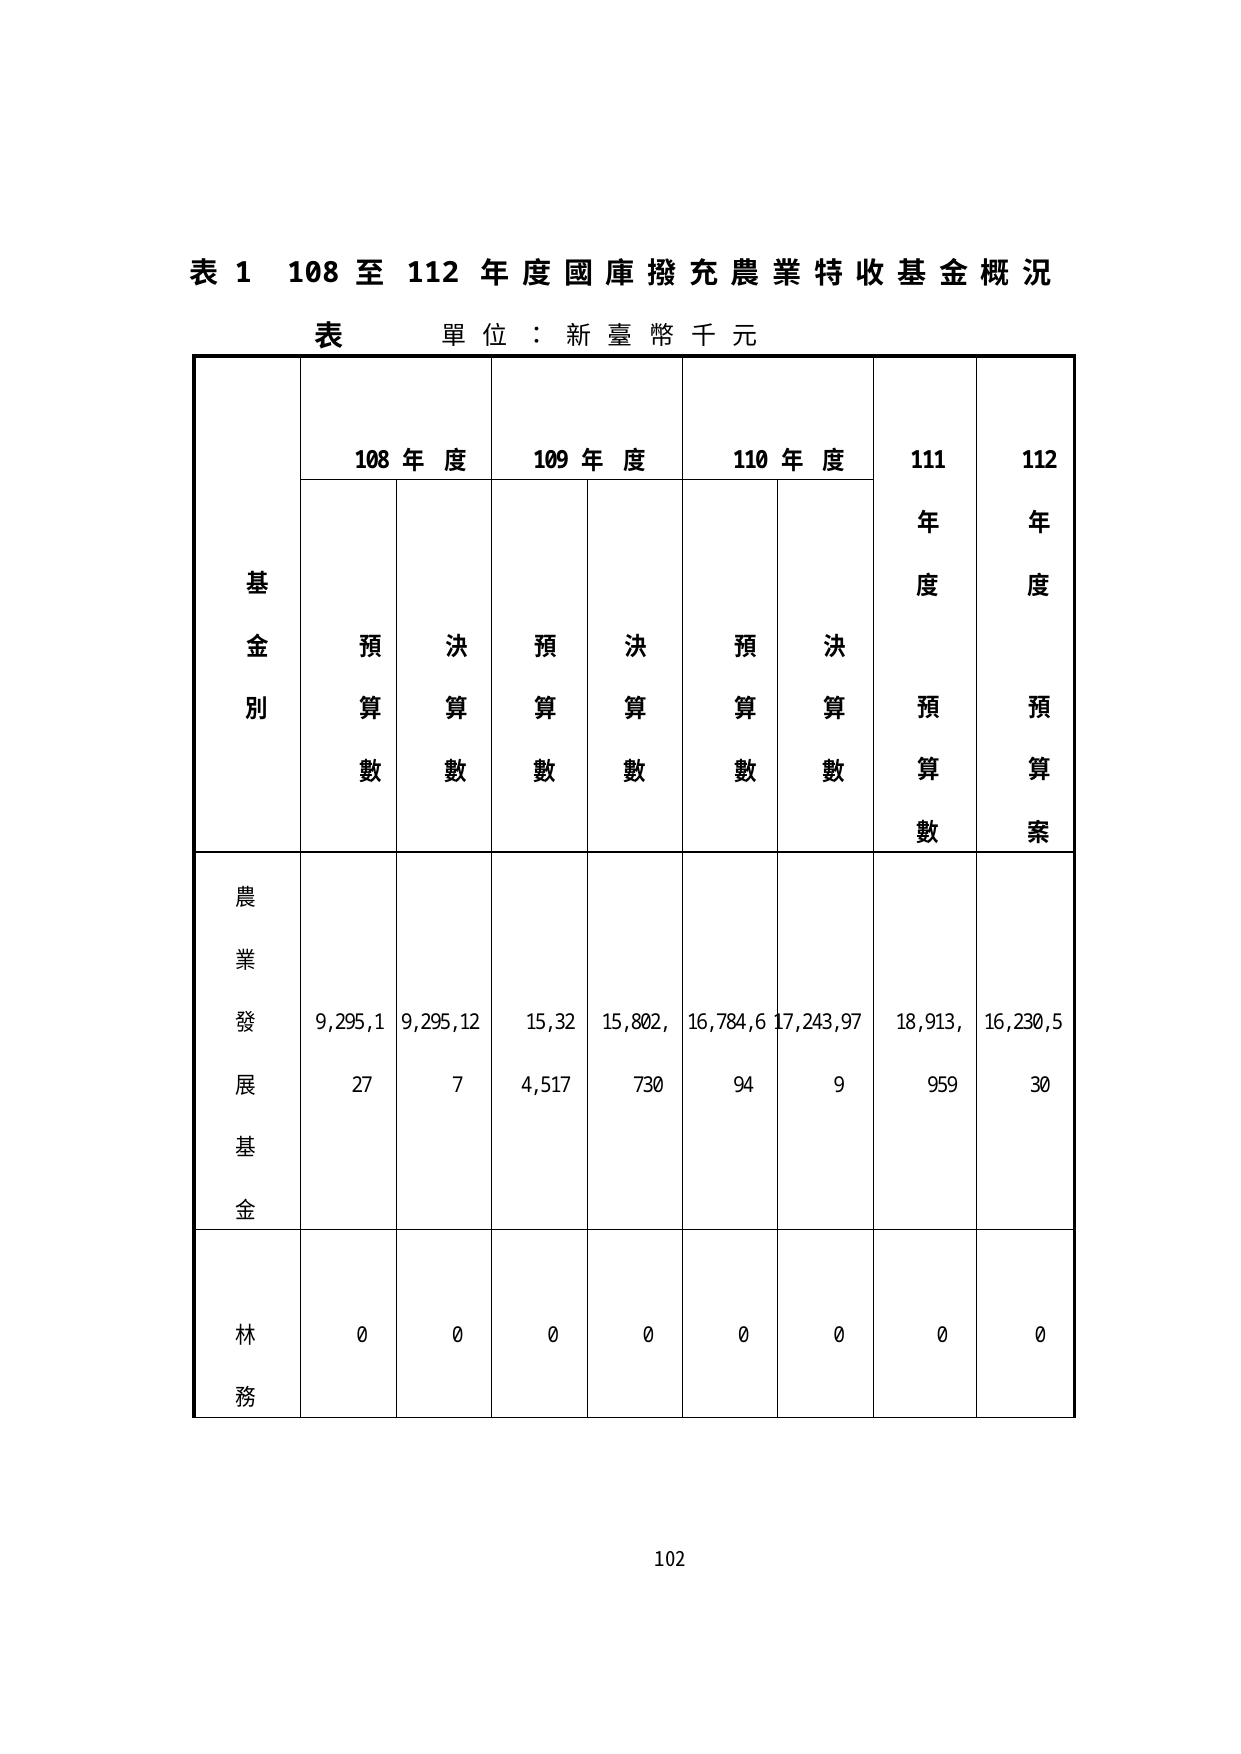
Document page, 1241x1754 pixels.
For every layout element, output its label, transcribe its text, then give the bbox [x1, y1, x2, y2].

table_cell 0 [397, 1230, 491, 1417]
table_header 108年度 [301, 358, 491, 479]
table_cell 17,243,979 [778, 853, 873, 1229]
table_header 109年度 [492, 358, 682, 479]
table_header 112年度 預算案 [977, 358, 1073, 851]
table_cell 0 [778, 1230, 873, 1417]
table_header 110年度 [683, 358, 873, 479]
table_cell 16,784,694 [683, 853, 777, 1229]
table_cell 0 [683, 1230, 777, 1417]
text 表1 108至112年度國庫撥充農業特收基金概況表 單位：新臺幣千元 [183, 229, 1058, 354]
table_cell 農業發展基金 [196, 853, 300, 1229]
table_header 基金別 [196, 358, 300, 851]
table_cell 15,802,730 [588, 853, 682, 1229]
table_cell 決算數 [588, 480, 682, 851]
table_cell 林務 [196, 1230, 300, 1417]
table_cell 9,295,127 [397, 853, 491, 1229]
table_cell 預算數 [301, 480, 396, 851]
table_cell 預算數 [683, 480, 777, 851]
table_cell 16,230,530 [977, 853, 1073, 1229]
table_cell 9,295,127 [301, 853, 396, 1229]
table_cell 決算數 [397, 480, 491, 851]
table_header 111年度 預算數 [874, 358, 976, 851]
table_cell 15,324,517 [492, 853, 587, 1229]
table_cell 0 [874, 1230, 976, 1417]
table_cell 0 [588, 1230, 682, 1417]
table_cell 0 [977, 1230, 1073, 1417]
table_cell 決算數 [778, 480, 873, 851]
table_cell 18,913,959 [874, 853, 976, 1229]
table_cell 0 [492, 1230, 587, 1417]
table_cell 0 [301, 1230, 396, 1417]
table_cell 預算數 [492, 480, 587, 851]
